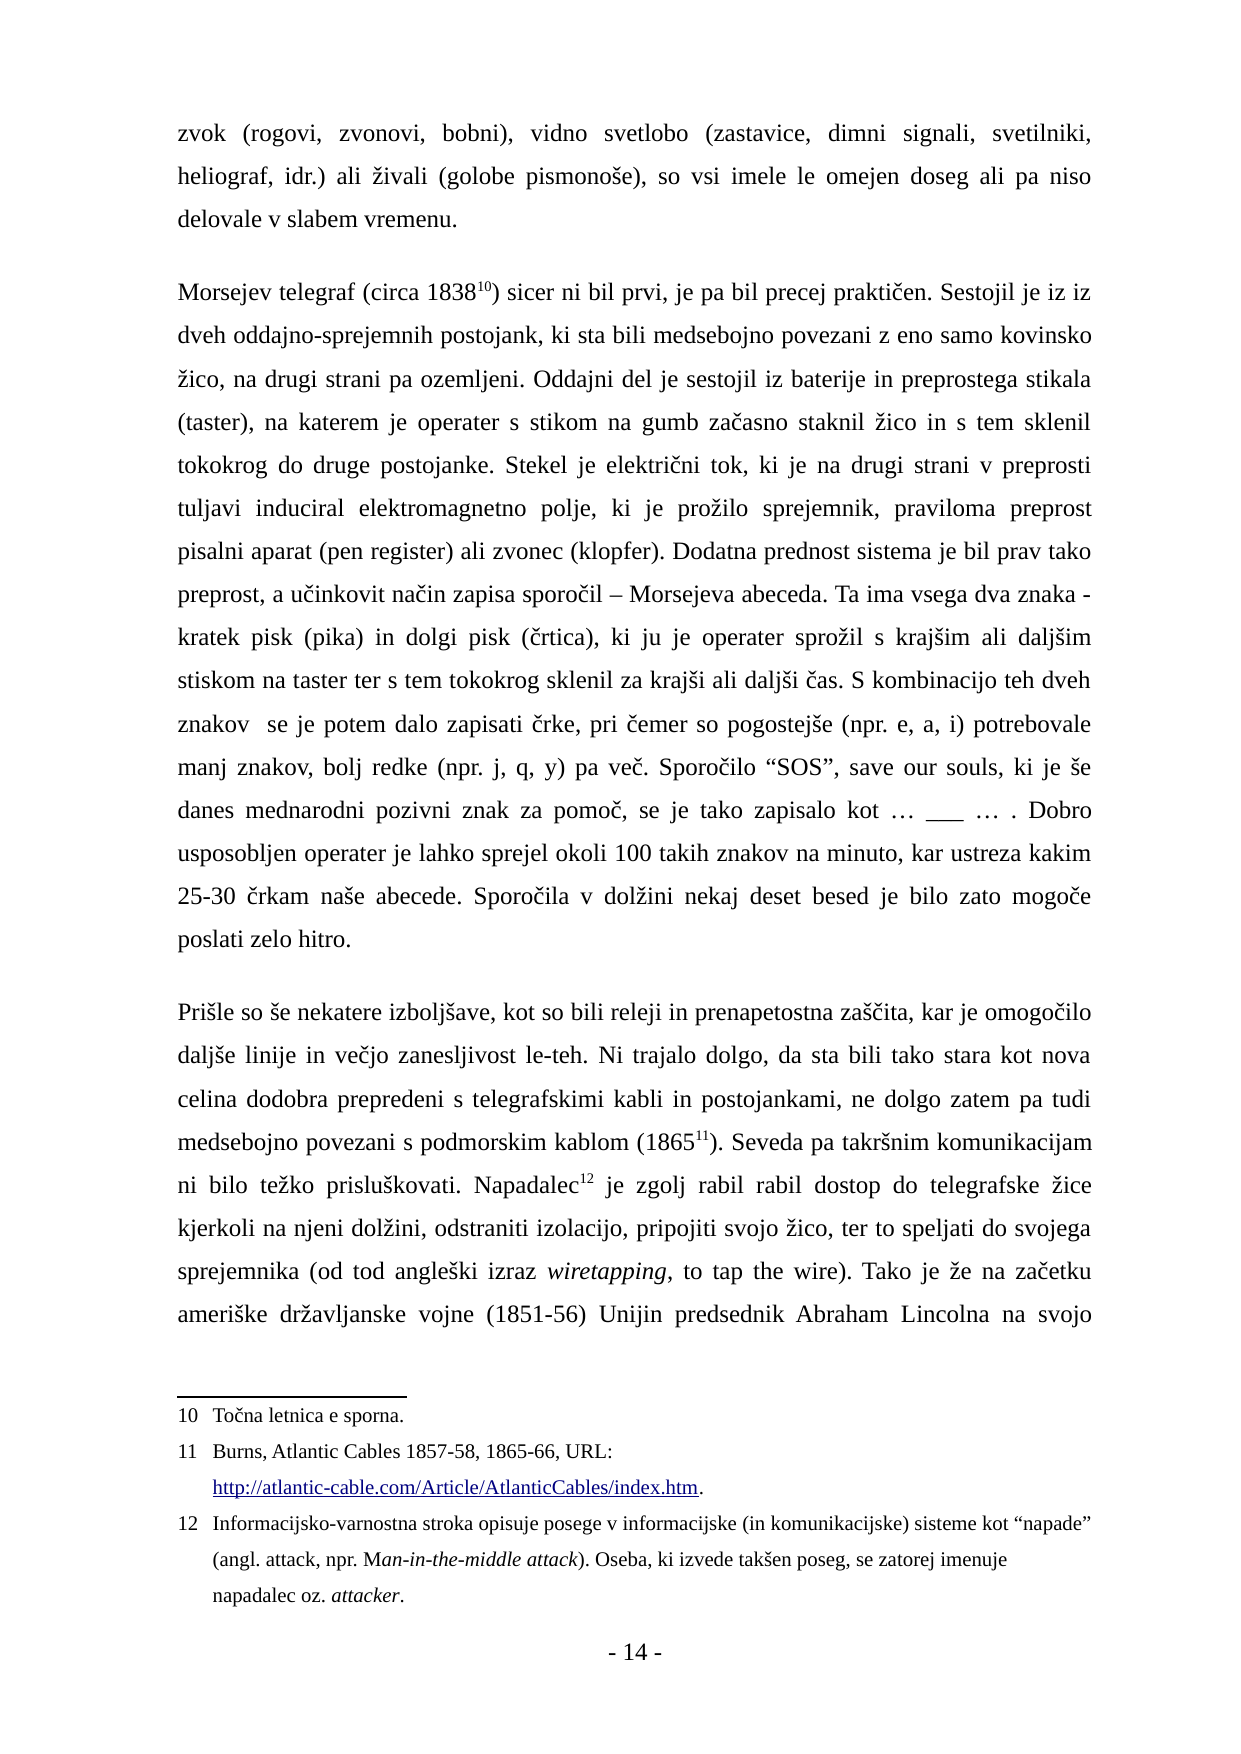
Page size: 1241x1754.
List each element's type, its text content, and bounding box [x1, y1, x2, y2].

text Informacijsko-varnostna stroka opisuje posege v informacijske (in komunikacijske) sisteme kot “napade” (angl. attack, npr. Man-in-the-middle attack). Oseba, ki izvede takšen poseg, se zatorej imenuje napadalec oz. attacker. [177, 1511, 1093, 1607]
text Prišle so še nekatere izboljšave, kot so bili releji in prenapetostna zaščita, kar je omogočilo daljše linije in večjo zanesljivost le-teh. Ni trajalo dolgo, da sta bili tako stara kot nova celina dodobra prepredeni s telegrafskimi kabli in postojankami, ne dolgo zatem pa tudi medsebojno povezani s podmorskim kablom (1865). Seveda pa takršnim komunikacijam ni bilo težko prisluškovati. Napadalec je zgolj rabil rabil dostop do telegrafske žice kjerkoli na njeni dolžini, odstraniti izolacijo, pripojiti svojo žico, ter to speljati do svojega sprejemnika (od tod angleški izraz wiretapping, to tap the wire). Tako je že na začetku ameriške državljanske vojne (1851-56) Unijin predsednik Abraham Lincolna na svojo [177, 997, 1093, 1328]
text Točna letnica e sporna. [177, 1403, 1093, 1427]
text zvok (rogovi, zvonovi, bobni), vidno svetlobo (zastavice, dimni signali, svetilniki, heliograf, idr.) ali živali (golobe pismonoše), so vsi imele le omejen doseg ali pa niso delovale v slabem vremenu. [177, 118, 1093, 233]
text Morsejev telegraf (circa 1838) sicer ni bil prvi, je pa bil precej praktičen. Sestojil je iz iz dveh oddajno-sprejemnih postojank, ki sta bili medsebojno povezani z eno samo kovinsko žico, na drugi strani pa ozemljeni. Oddajni del je sestojil iz baterije in preprostega stikala (taster), na katerem je operater s stikom na gumb začasno staknil žico in s tem sklenil tokokrog do druge postojanke. Stekel je električni tok, ki je na drugi strani v preprosti tuljavi induciral elektromagnetno polje, ki je prožilo sprejemnik, praviloma preprost pisalni aparat (pen register) ali zvonec (klopfer). Dodatna prednost sistema je bil prav tako preprost, a učinkovit način zapisa sporočil – Morsejeva abeceda. Ta ima vsega dva znaka - kratek pisk (pika) in dolgi pisk (črtica), ki ju je operater sprožil s krajšim ali daljšim stiskom na taster ter s tem tokokrog sklenil za krajši ali daljši čas. S kombinacijo teh dveh znakov se je potem dalo zapisati črke, pri čemer so pogostejše (npr. e, a, i) potrebovale manj znakov, bolj redke (npr. j, q, y) pa več. Sporočilo “SOS”, save our souls, ki je še danes mednarodni pozivni znak za pomoč, se je tako zapisalo kot … ___ … . Dobro usposobljen operater je lahko sprejel okoli 100 takih znakov na minuto, kar ustreza kakim 25-30 črkam naše abecede. Sporočila v dolžini nekaj deset besed je bilo zato mogoče poslati zelo hitro. [177, 277, 1093, 953]
text Burns, Atlantic Cables 1857-58, 1865-66, URL: http://atlantic-cable.com/Article/AtlanticCables/index.htm. [177, 1439, 1093, 1499]
